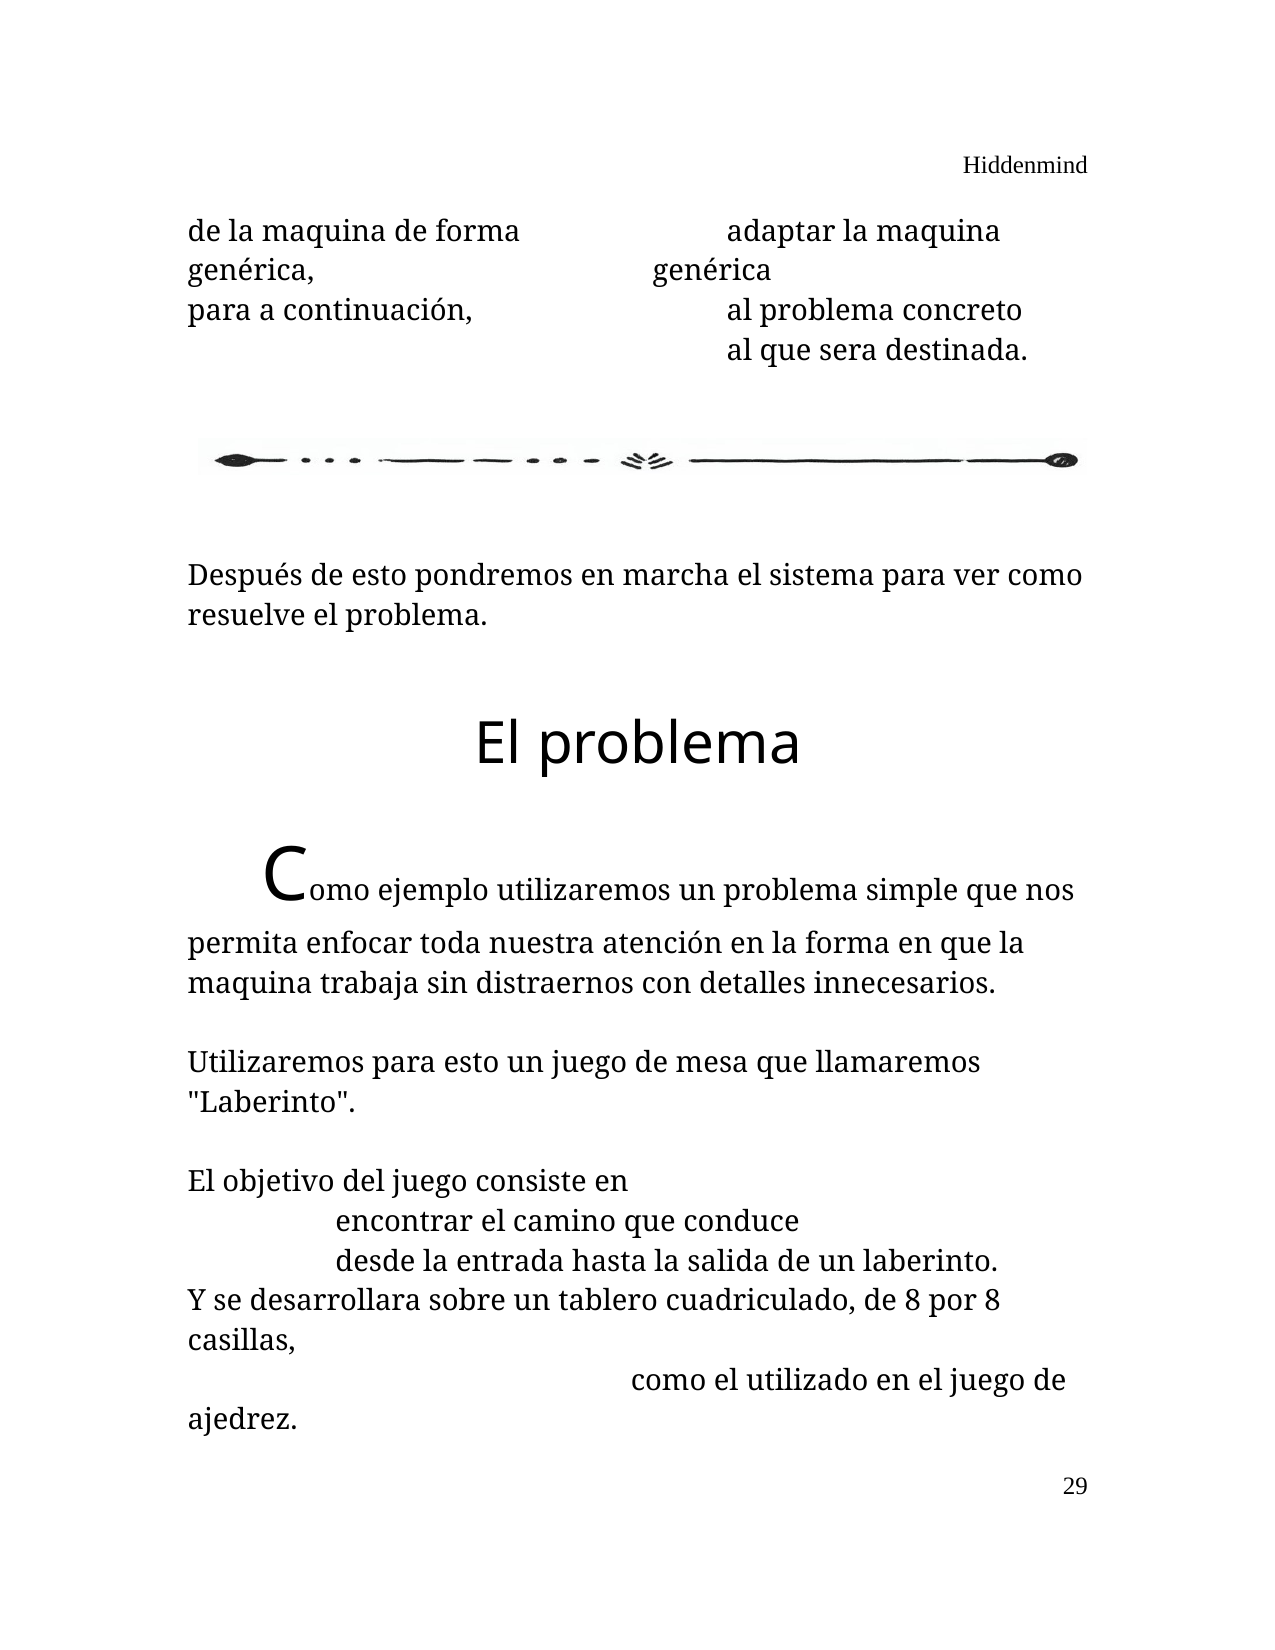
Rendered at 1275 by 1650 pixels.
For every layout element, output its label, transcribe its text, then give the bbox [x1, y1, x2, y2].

picture [198, 438, 1088, 475]
text para a continuación, [187, 289, 622, 329]
text como el utilizado en el juego de ajedrez. [187, 1359, 1087, 1438]
text El objetivo del juego consiste en [187, 1160, 1087, 1200]
text Como ejemplo utilizaremos un problema simple que nos permita enfocar toda nuestra atención en la forma en que la maquina trabaja sin distraernos con detalles innecesarios. [187, 820, 1087, 1002]
text al problema concreto [652, 289, 1087, 329]
text Utilizaremos para esto un juego de mesa que llamaremos "Laberinto". [187, 1041, 1087, 1121]
text desde la entrada hasta la salida de un laberinto. [187, 1240, 1087, 1279]
text al que sera destinada. [652, 329, 1087, 369]
text de la maquina de forma genérica, [187, 210, 622, 289]
text encontrar el camino que conduce [187, 1200, 1087, 1240]
text Después de esto pondremos en marcha el sistema para ver como resuelve el problema. [187, 554, 1087, 633]
text Y se desarrollara sobre un tablero cuadriculado, de 8 por 8 casillas, [187, 1279, 1087, 1359]
text adaptar la maquina genérica [652, 210, 1087, 289]
